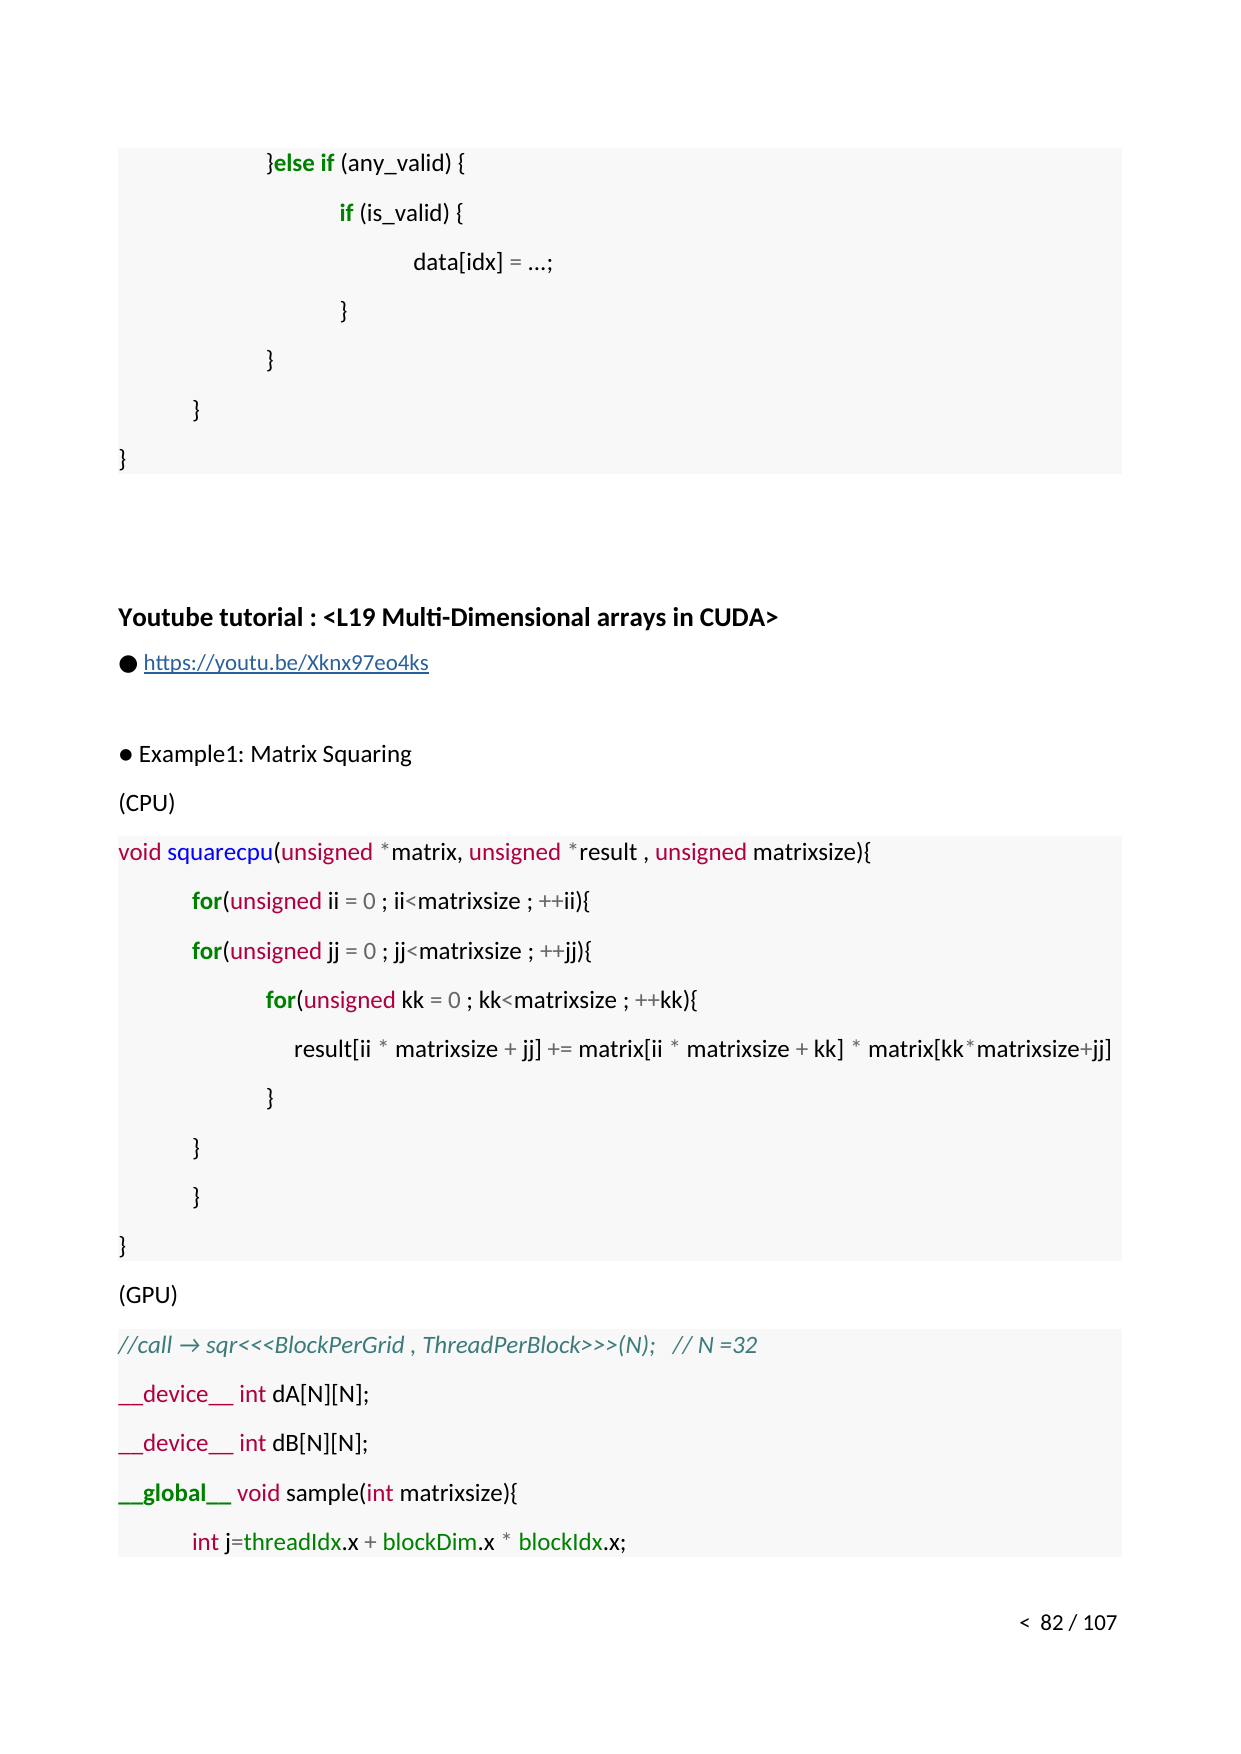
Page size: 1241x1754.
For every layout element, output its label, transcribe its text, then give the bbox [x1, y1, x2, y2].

text void squarecpu(unsigned *matrix, unsigned *result , unsigned matrixsize){ [118, 836, 1122, 867]
text __device__ int dA[N][N]; [118, 1378, 1122, 1409]
text ● Example1: Matrix Squaring [118, 738, 1122, 768]
text ● https://youtu.be/Xknx97eo4ks [118, 648, 1122, 676]
text } [118, 443, 1122, 474]
text //call → sqr<<<BlockPerGrid , ThreadPerBlock>>>(N); // N =32 [118, 1329, 1122, 1359]
text } [118, 1083, 1122, 1113]
text result[ii * matrixsize + jj] += matrix[ii * matrixsize + kk] * matrix[kk*matrixsize+jj] [118, 1033, 1122, 1064]
text for(unsigned ii = 0 ; ii<matrixsize ; ++ii){ [118, 886, 1122, 916]
text } [118, 345, 1122, 375]
text for(unsigned kk = 0 ; kk<matrixsize ; ++kk){ [118, 984, 1122, 1014]
text if (is_valid) { [118, 197, 1122, 227]
text }else if (any_valid) { [118, 148, 1122, 178]
text __device__ int dB[N][N]; [118, 1427, 1122, 1458]
text data[idx] = ...; [118, 246, 1122, 277]
text int j=threadIdx.x + blockDim.x * blockIdx.x; [118, 1526, 1122, 1557]
text } [118, 394, 1122, 424]
text } [118, 295, 1122, 326]
subtitle Youtube tutorial : <L19 Multi-Dimensional arrays in CUDA> [118, 600, 1122, 633]
text } [118, 1181, 1122, 1212]
text } [118, 1132, 1122, 1162]
text for(unsigned jj = 0 ; jj<matrixsize ; ++jj){ [118, 935, 1122, 965]
text (GPU) [118, 1280, 1122, 1310]
text __global__ void sample(int matrixsize){ [118, 1477, 1122, 1507]
text } [118, 1230, 1122, 1261]
text (CPU) [118, 787, 1122, 817]
